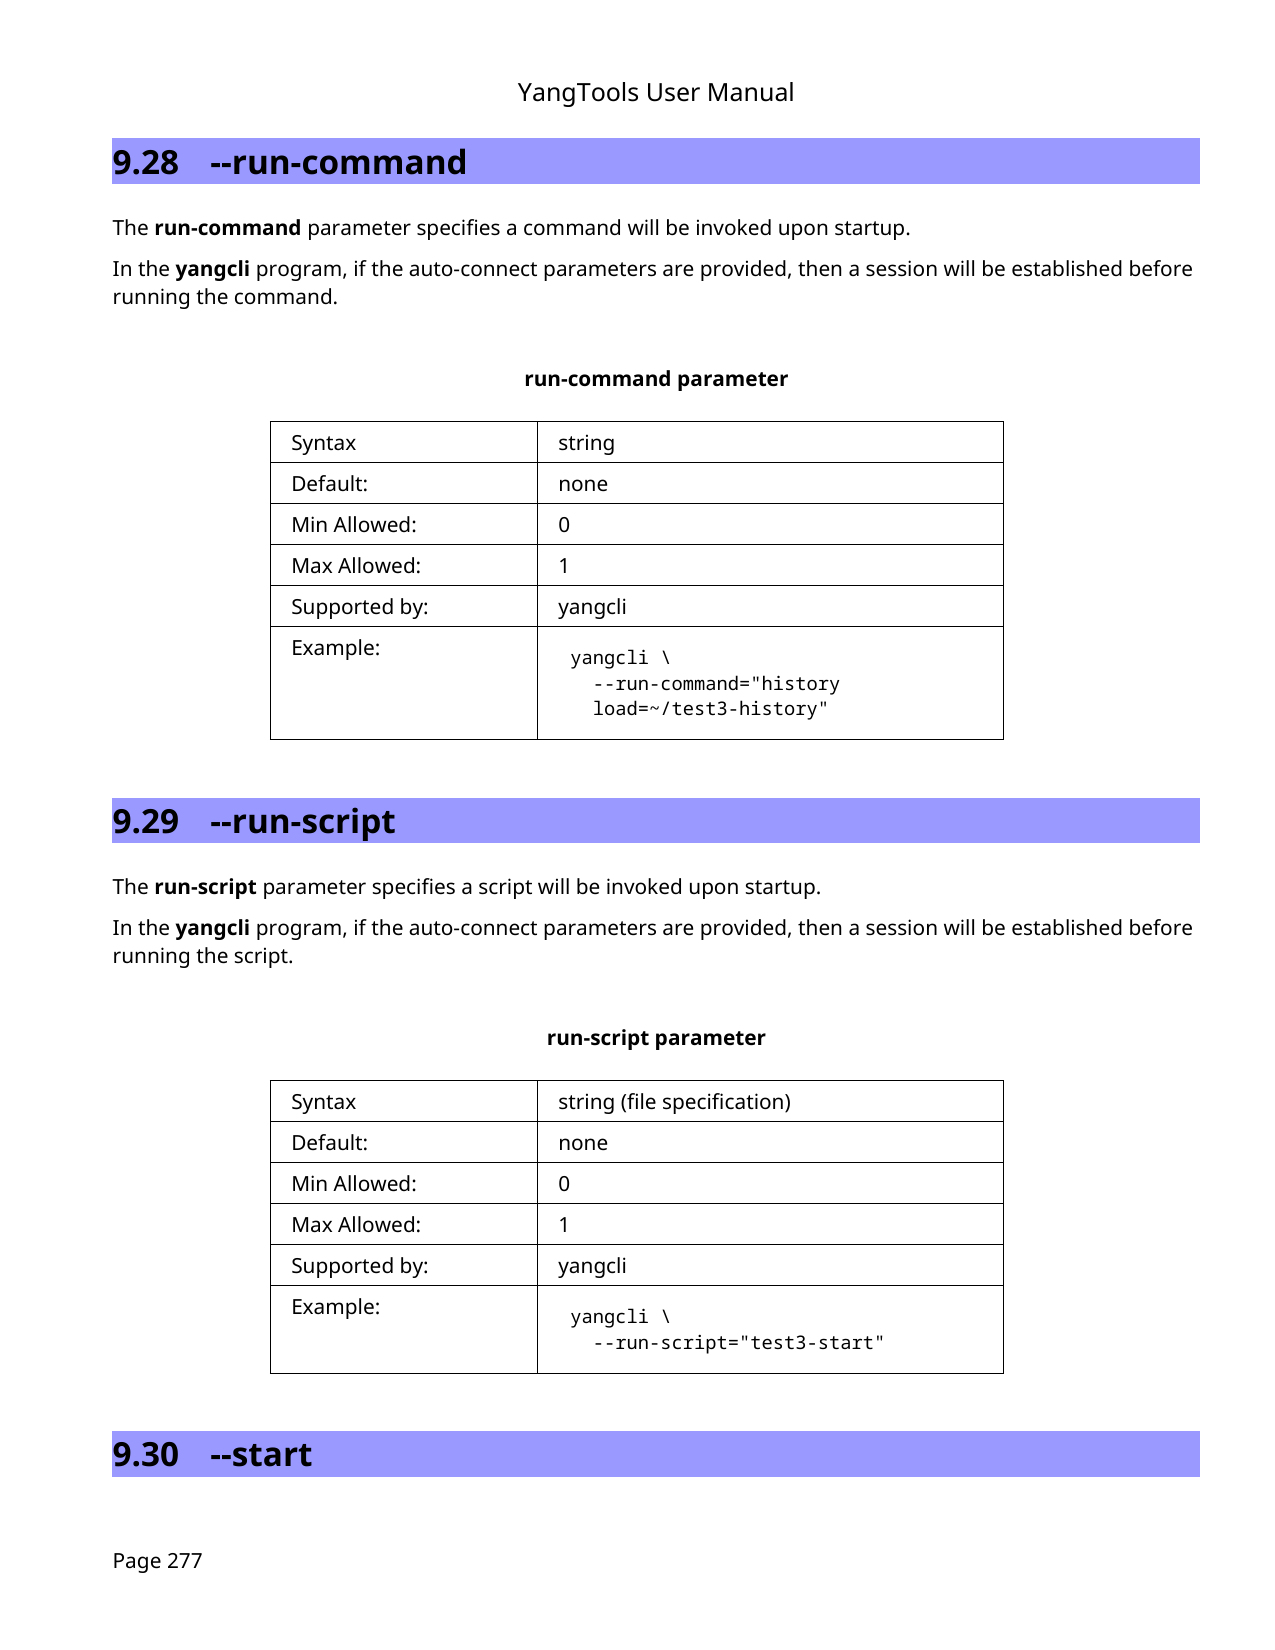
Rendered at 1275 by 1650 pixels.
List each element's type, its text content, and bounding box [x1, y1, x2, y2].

table_cell Max Allowed: [271, 1204, 537, 1244]
table_cell 1 [538, 1204, 1003, 1244]
text The run-command parameter specifies a command will be invoked upon startup. [112, 213, 1200, 242]
table_cell Example: [271, 627, 537, 739]
table_cell Min Allowed: [271, 1163, 537, 1203]
text In the yangcli program, if the auto-connect parameters are provided, then a session will be established before running the command. [112, 254, 1200, 311]
table_cell yangcli \ --run-command="history load=~/test3-history" [538, 627, 1003, 739]
subtitle run-command parameter [127, 364, 1185, 393]
table_cell yangcli \ --run-script="test3-start" [538, 1286, 1003, 1372]
table_header string (file specification) [538, 1081, 1003, 1121]
subtitle run-script parameter [127, 1023, 1185, 1052]
table_cell yangcli [538, 586, 1003, 626]
table_cell Max Allowed: [271, 545, 537, 585]
table_cell Supported by: [271, 586, 537, 626]
table_cell Supported by: [271, 1245, 537, 1285]
subtitle --run-script [112, 798, 1200, 843]
table_header Syntax [271, 1081, 537, 1121]
table_cell none [538, 463, 1003, 503]
subtitle --run-command [112, 138, 1200, 184]
table_cell 0 [538, 1163, 1003, 1203]
table_cell none [538, 1122, 1003, 1162]
table_cell Default: [271, 463, 537, 503]
table_cell Default: [271, 1122, 537, 1162]
table_cell Example: [271, 1286, 537, 1372]
table_cell yangcli [538, 1245, 1003, 1285]
subtitle --start [112, 1431, 1200, 1477]
table_header string [538, 422, 1003, 462]
text In the yangcli program, if the auto-connect parameters are provided, then a session will be established before running the script. [112, 913, 1200, 970]
text The run-script parameter specifies a script will be invoked upon startup. [112, 872, 1200, 901]
table_cell Min Allowed: [271, 504, 537, 544]
table_cell 1 [538, 545, 1003, 585]
table_cell 0 [538, 504, 1003, 544]
table_header Syntax [271, 422, 537, 462]
